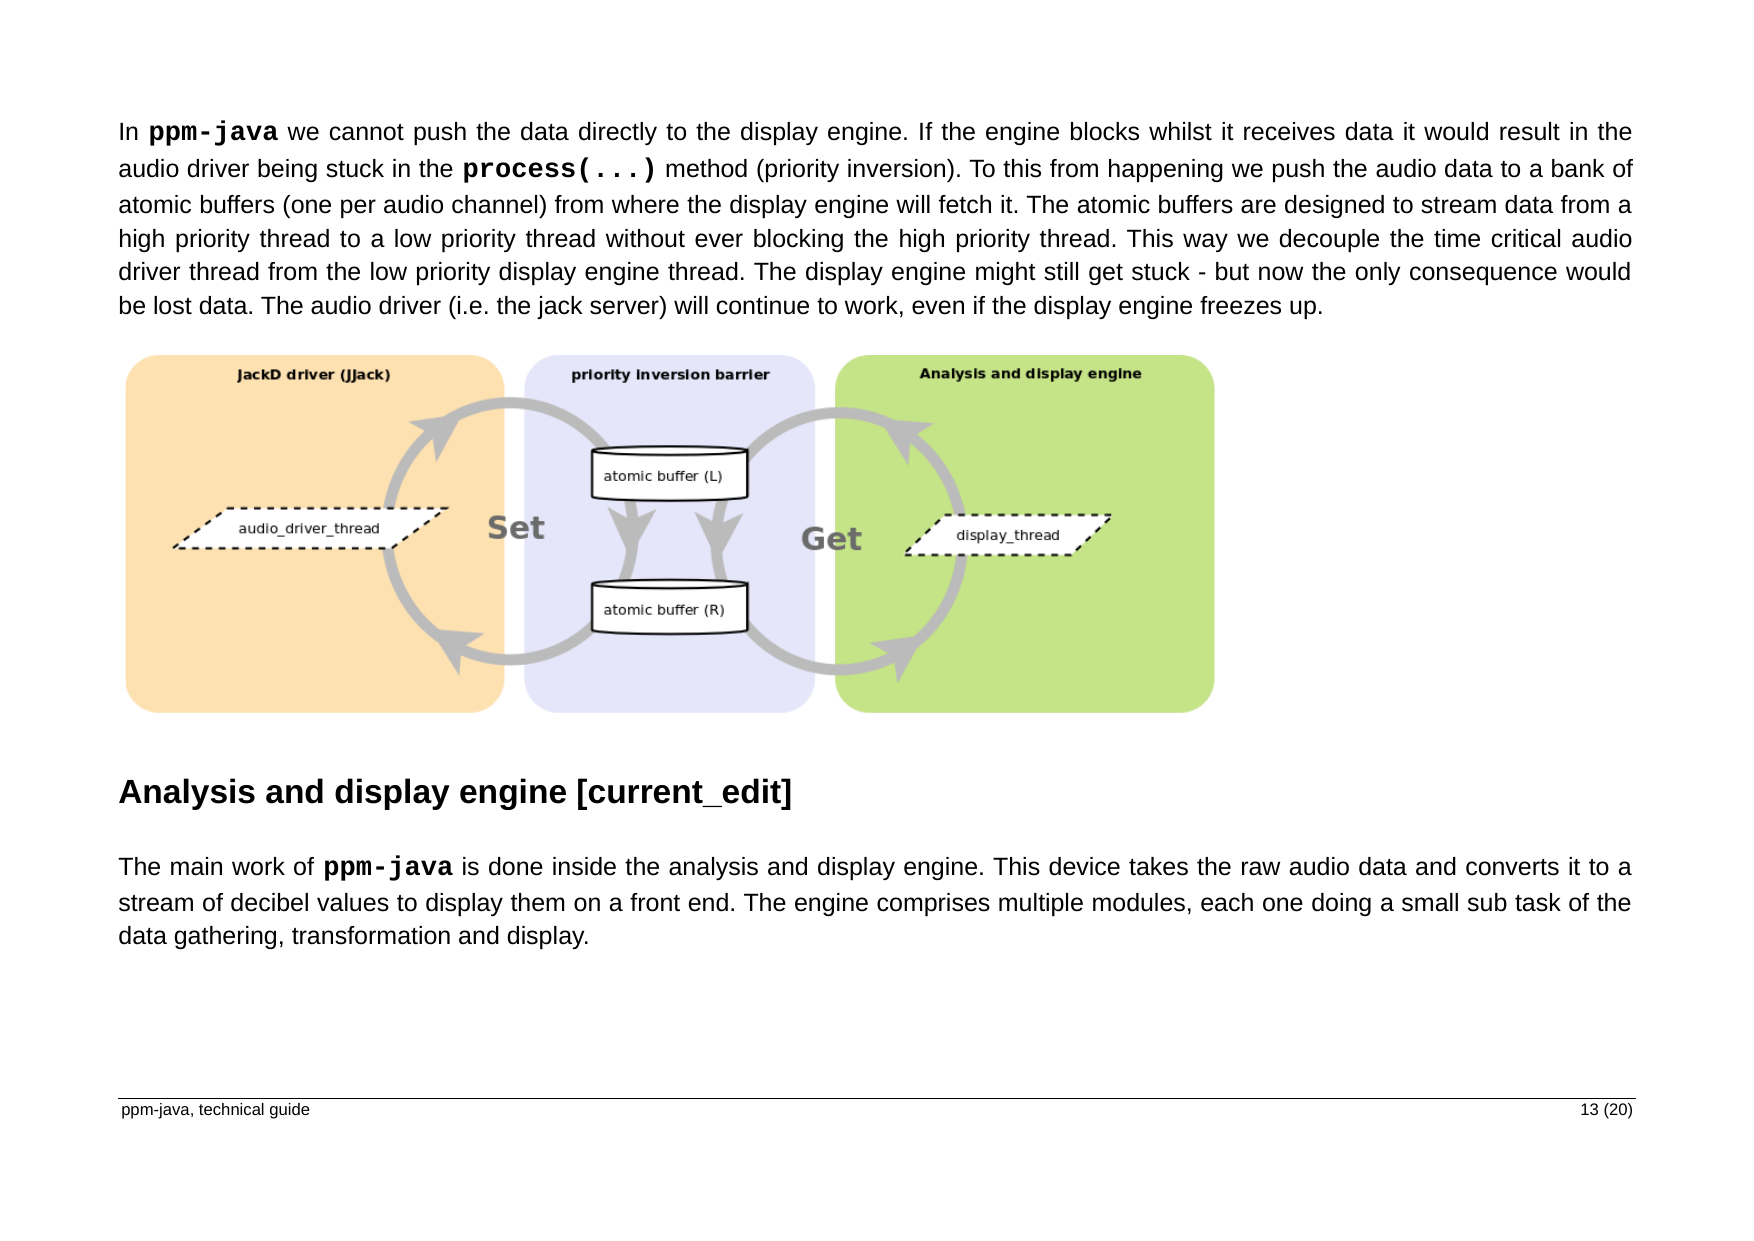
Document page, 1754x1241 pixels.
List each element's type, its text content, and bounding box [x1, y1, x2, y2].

text In ppm-java we cannot push the data directly to the display engine. If the engine blocks whilst it receives data it would result in the audio driver being stuck in the process(...) method (priority inversion). To this from happening we push the audio data to a bank of atomic buffers (one per audio channel) from where the display engine will fetch it. The atomic buffers are designed to stream data from a high priority thread to a low priority thread without ever blocking the high priority thread. This way we decouple the time critical audio driver thread from the low priority display engine thread. The display engine might still get stuck - but now the only consequence would be lost data. The audio driver (i.e. the jack server) will continue to work, even if the display engine freezes up. [118, 118, 1636, 319]
text The main work of ppm-java is done inside the analysis and display engine. This device takes the raw audio data and converts it to a stream of decibel values to display them on a front end. The engine comprises multiple modules, each one doing a small sub task of the data gathering, transformation and display. [118, 852, 1636, 950]
picture [125, 355, 1218, 714]
subtitle Analysis and display engine [current_edit] [118, 346, 1636, 810]
